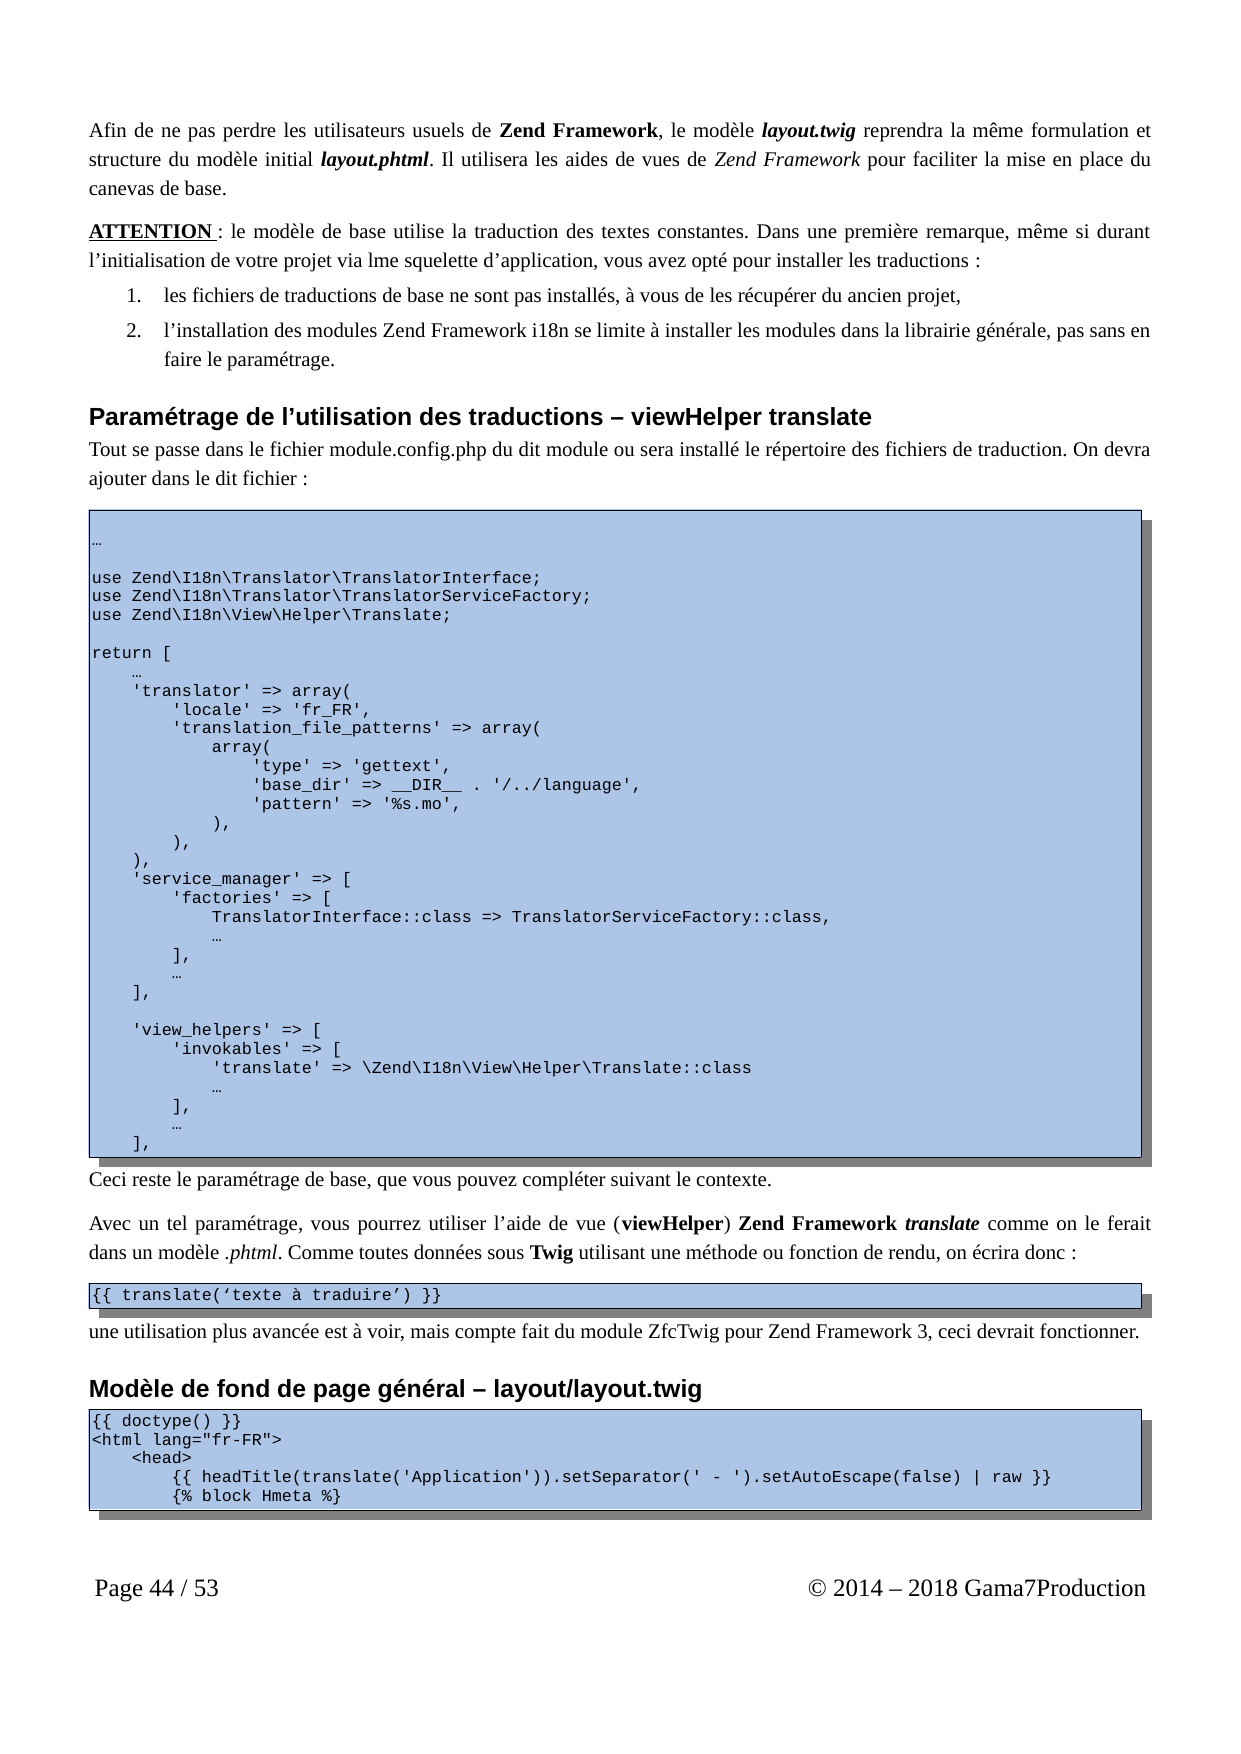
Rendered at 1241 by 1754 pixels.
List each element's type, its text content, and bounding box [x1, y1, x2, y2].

text 'invokables' => [ [90, 1037, 1141, 1056]
text {{ doctype() }} [90, 1410, 1141, 1428]
list les fichiers de traductions de base ne sont pas installés, à vous de les récupérer du ancien projet, [126, 283, 1152, 307]
list l’installation des modules Zend Framework i18n se limite à installer les modules dans la librairie générale, pas sans en faire le paramétrage. [126, 318, 1152, 371]
text Avec un tel paramétrage, vous pourrez utiliser l’aide de vue (viewHelper) Zend Framework translate comme on le ferait dans un modèle .phtml. Comme toutes données sous Twig utilisant une méthode ou fonction de rendu, on écrira donc : [88, 1211, 1152, 1264]
text … [90, 1113, 1141, 1132]
text ], [90, 1132, 1141, 1157]
subtitle Modèle de fond de page général – layout/layout.twig [88, 1374, 1152, 1403]
subtitle Paramétrage de l’utilisation des traductions – viewHelper translate [88, 402, 1152, 431]
text return [ [90, 642, 1141, 660]
text Afin de ne pas perdre les utilisateurs usuels de Zend Framework, le modèle layout.twig reprendra la même formulation et structure du modèle initial layout.phtml. Il utilisera les aides de vues de Zend Framework pour faciliter la mise en place du canevas de base. [88, 118, 1152, 200]
text <html lang="fr-FR"> [90, 1428, 1141, 1447]
text 'service_manager' => [ [90, 868, 1141, 887]
text {{ translate(‘texte à traduire’) }} [90, 1284, 1141, 1308]
text … [90, 528, 1141, 547]
text {% block Hmeta %} [90, 1485, 1141, 1509]
text array( [90, 736, 1141, 755]
text … [90, 660, 1141, 679]
text 'locale' => 'fr_FR', [90, 698, 1141, 717]
text … [90, 1075, 1141, 1094]
text ATTENTION : le modèle de base utilise la traduction des textes constantes. Dans une première remarque, même si durant l’initialisation de votre projet via lme squelette d’application, vous avez opté pour installer les traductions : [88, 219, 1152, 272]
text ], [90, 943, 1141, 962]
text {{ headTitle(translate('Application')).setSeparator(' - ').setAutoEscape(false) | raw }} [90, 1466, 1141, 1485]
text TranslatorInterface::class => TranslatorServiceFactory::class, [90, 906, 1141, 924]
text <head> [90, 1447, 1141, 1466]
text 'base_dir' => __DIR__ . '/../language', [90, 773, 1141, 792]
text ], [90, 1094, 1141, 1113]
text ), [90, 811, 1141, 830]
text 'factories' => [ [90, 887, 1141, 906]
text 'translator' => array( [90, 679, 1141, 698]
text Tout se passe dans le fichier module.config.php du dit module ou sera installé le répertoire des fichiers de traduction. On devra ajouter dans le dit fichier : [88, 437, 1152, 490]
text ], [90, 981, 1141, 1000]
text 'translate' => \Zend\I18n\View\Helper\Translate::class [90, 1056, 1141, 1075]
text une utilisation plus avancée est à voir, mais compte fait du module ZfcTwig pour Zend Framework 3, ceci devrait fonctionner. [88, 1318, 1152, 1343]
text 'pattern' => '%s.mo', [90, 792, 1141, 811]
text ), [90, 849, 1141, 868]
text … [90, 924, 1141, 943]
text use Zend\I18n\Translator\TranslatorInterface; [90, 566, 1141, 585]
text 'view_helpers' => [ [90, 1019, 1141, 1037]
text use Zend\I18n\View\Helper\Translate; [90, 604, 1141, 623]
text ), [90, 830, 1141, 849]
text Ceci reste le paramétrage de base, que vous pouvez compléter suivant le contexte. [88, 1167, 1152, 1191]
text 'type' => 'gettext', [90, 755, 1141, 773]
text … [90, 962, 1141, 981]
text use Zend\I18n\Translator\TranslatorServiceFactory; [90, 585, 1141, 604]
text 'translation_file_patterns' => array( [90, 717, 1141, 736]
